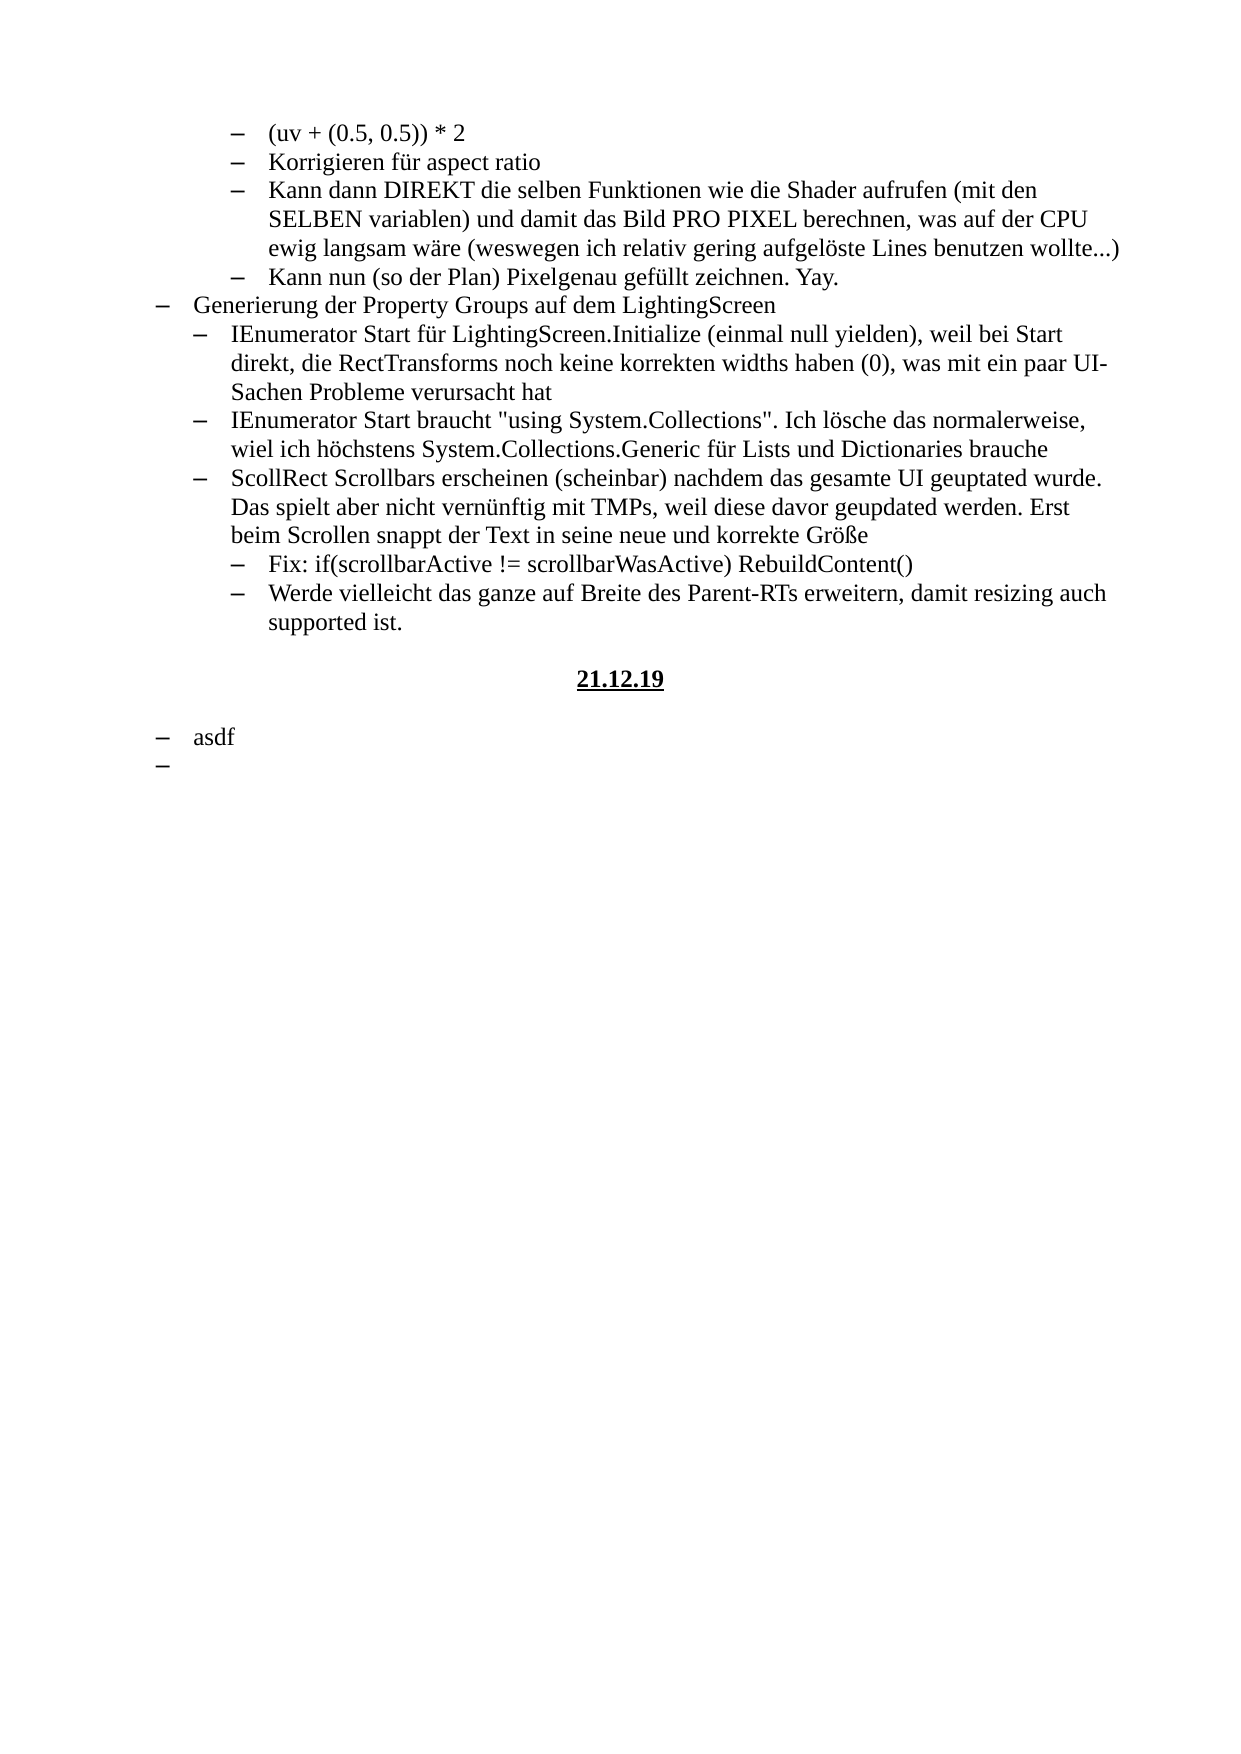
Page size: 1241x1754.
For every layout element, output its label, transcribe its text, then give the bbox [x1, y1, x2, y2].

list Korrigieren für aspect ratio [231, 147, 1122, 176]
list ScollRect Scrollbars erscheinen (scheinbar) nachdem das gesamte UI geuptated wurde. Das spielt aber nicht vernünftig mit TMPs, weil diese davor geupdated werden. Erst beim Scrollen snappt der Text in seine neue und korrekte Größe [193, 463, 1122, 549]
list Generierung der Property Groups auf dem LightingScreen [156, 291, 1122, 319]
list IEnumerator Start braucht "using System.Collections". Ich lösche das normalerweise, wiel ich höchstens System.Collections.Generic für Lists und Dictionaries brauche [193, 406, 1122, 463]
text 21.12.19 [118, 664, 1122, 693]
list Fix: if(scrollbarActive != scrollbarWasActive) RebuildContent() [231, 549, 1122, 578]
list IEnumerator Start für LightingScreen.Initialize (einmal null yielden), weil bei Start direkt, die RectTransforms noch keine korrekten widths haben (0), was mit ein paar UI-Sachen Probleme verursacht hat [193, 319, 1122, 406]
list Kann nun (so der Plan) Pixelgenau gefüllt zeichnen. Yay. [231, 262, 1122, 291]
list Kann dann DIREKT die selben Funktionen wie die Shader aufrufen (mit den SELBEN variablen) und damit das Bild PRO PIXEL berechnen, was auf der CPU ewig langsam wäre (weswegen ich relativ gering aufgelöste Lines benutzen wollte...) [231, 176, 1122, 262]
list (uv + (0.5, 0.5)) * 2 [231, 118, 1122, 147]
list asdf [156, 722, 1122, 751]
list Werde vielleicht das ganze auf Breite des Parent-RTs erweitern, damit resizing auch supported ist. [231, 578, 1122, 636]
